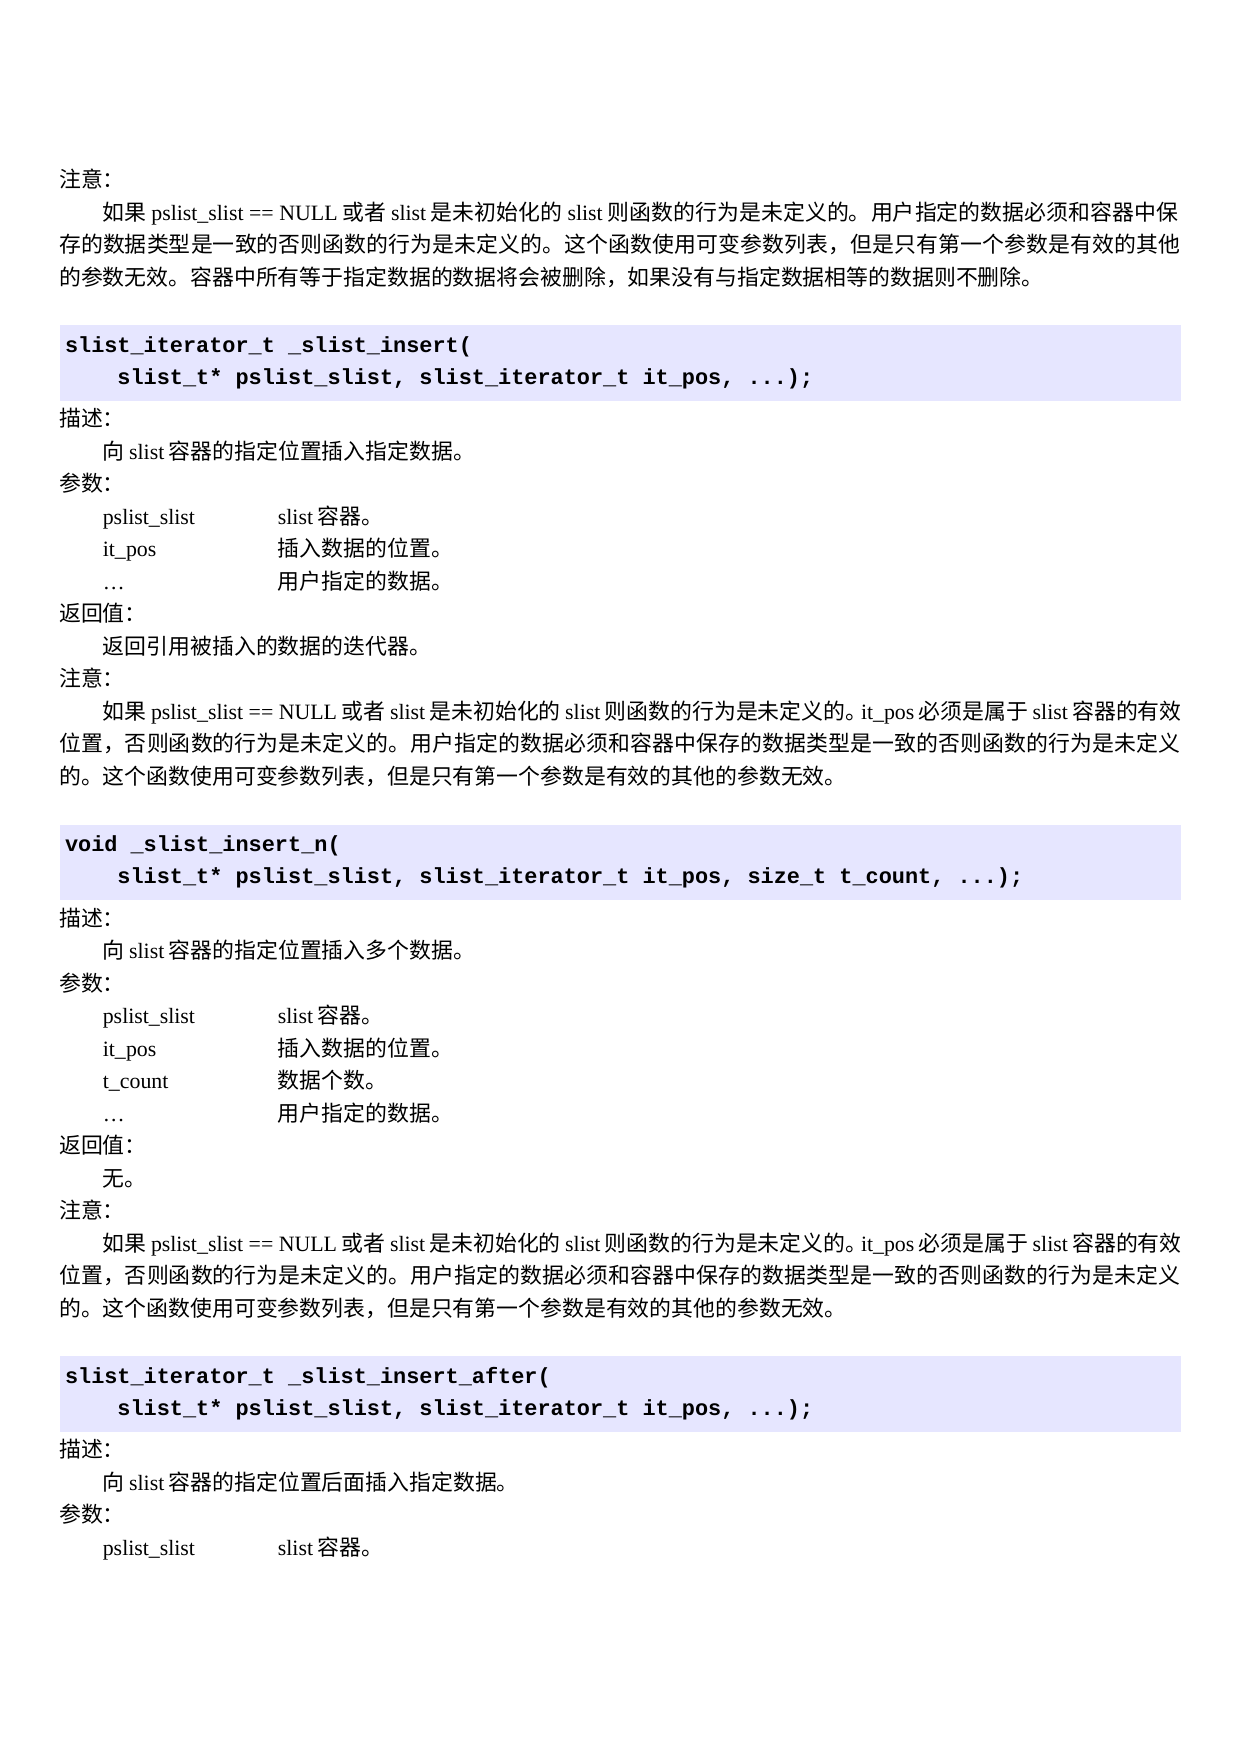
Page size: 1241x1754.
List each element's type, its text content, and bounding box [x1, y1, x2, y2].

text 无。 [59, 1160, 1181, 1193]
text 向slist容器的指定位置插入指定数据。 [59, 433, 1181, 466]
text 描述： [59, 1433, 1181, 1464]
text 向slist容器的指定位置后面插入指定数据。 [59, 1464, 1181, 1497]
text pslist_slist slist容器。 [59, 1529, 1181, 1562]
text 如果pslist_slist == NULL或者slist是未初始化的slist则函数的行为是未定义的。it_pos必须是属于slist容器的有效位置，否则函数的行为是未定义的。用户指定的数据必须和容器中保存的数据类型是一致的否则函数的行为是未定义的。这个函数使用可变参数列表，但是只有第一个参数是有效的其他的参数无效。 [59, 1225, 1181, 1323]
text 参数： [59, 965, 1181, 998]
table_header slist_iterator_t _slist_insert_after( slist_t* pslist_slist, slist_iterator_t it_pos, ...); [60, 1356, 1181, 1432]
text 参数： [59, 466, 1181, 498]
text 返回值： [59, 596, 1181, 628]
text 注意： [59, 661, 1181, 693]
text 向slist容器的指定位置插入多个数据。 [59, 933, 1181, 965]
text … 用户指定的数据。 [59, 1095, 1181, 1128]
table_header void _slist_insert_n( slist_t* pslist_slist, slist_iterator_t it_pos, size_t t_count, ...); [60, 825, 1181, 900]
text 参数： [59, 1497, 1181, 1529]
text 描述： [59, 901, 1181, 933]
text 注意： [59, 162, 1181, 194]
text pslist_slist slist容器。 [59, 998, 1181, 1030]
text 描述： [59, 402, 1181, 433]
text it_pos 插入数据的位置。 [59, 1030, 1181, 1063]
text … 用户指定的数据。 [59, 563, 1181, 596]
text 注意： [59, 1193, 1181, 1225]
text t_count 数据个数。 [59, 1063, 1181, 1095]
text 如果pslist_slist == NULL或者slist是未初始化的slist则函数的行为是未定义的。it_pos必须是属于slist容器的有效位置，否则函数的行为是未定义的。用户指定的数据必须和容器中保存的数据类型是一致的否则函数的行为是未定义的。这个函数使用可变参数列表，但是只有第一个参数是有效的其他的参数无效。 [59, 693, 1181, 791]
text 如果pslist_slist == NULL或者slist是未初始化的slist则函数的行为是未定义的。用户指定的数据必须和容器中保存的数据类型是一致的否则函数的行为是未定义的。这个函数使用可变参数列表，但是只有第一个参数是有效的其他的参数无效。容器中所有等于指定数据的数据将会被删除，如果没有与指定数据相等的数据则不删除。 [59, 194, 1181, 292]
text 返回引用被插入的数据的迭代器。 [59, 628, 1181, 661]
text it_pos 插入数据的位置。 [59, 531, 1181, 563]
text pslist_slist slist容器。 [59, 498, 1181, 531]
table_header slist_iterator_t _slist_insert( slist_t* pslist_slist, slist_iterator_t it_pos, ...); [60, 325, 1181, 401]
text 返回值： [59, 1128, 1181, 1160]
